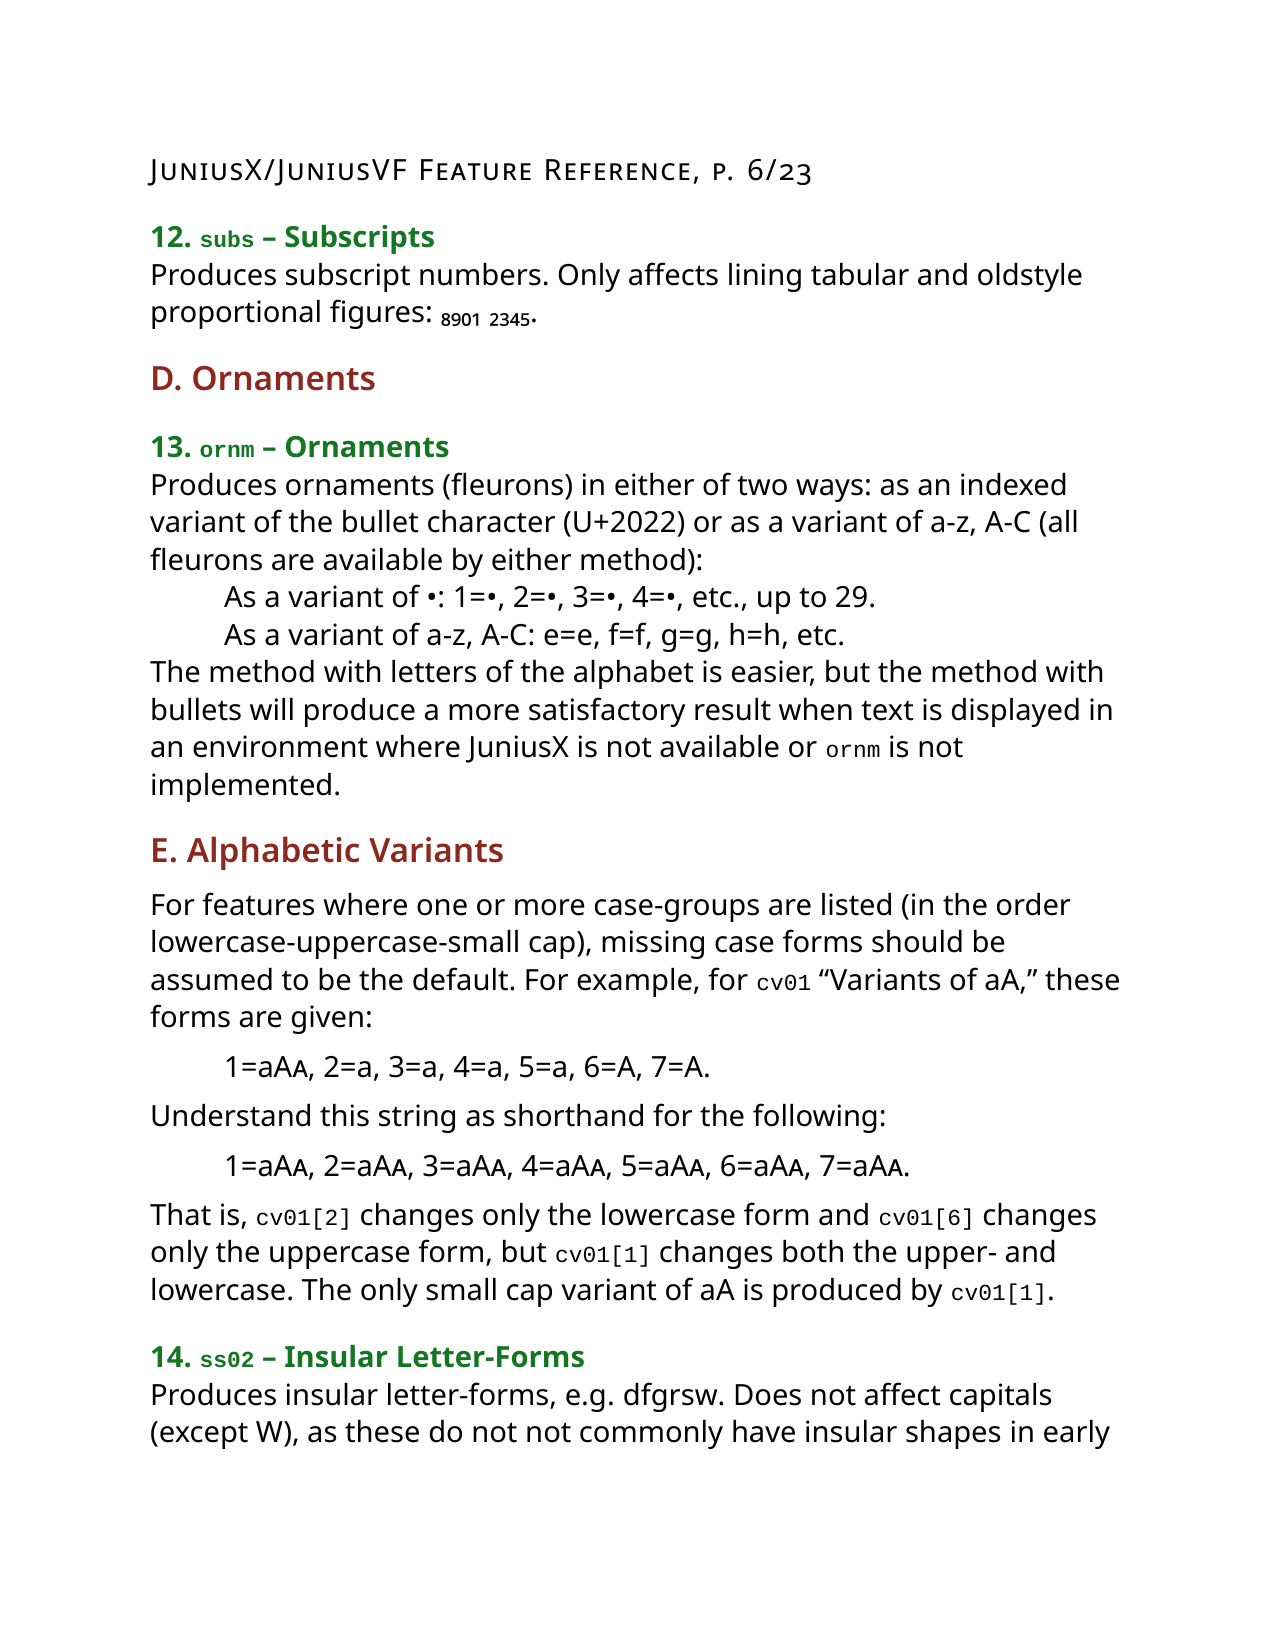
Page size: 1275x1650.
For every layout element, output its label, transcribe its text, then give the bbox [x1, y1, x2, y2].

text 1=aAa, 2=aAa, 3=aAa, 4=aAa, 5=aAa, 6=aAa, 7=aAa. [224, 1146, 1125, 1183]
text As a variant of •: 1=•, 2=•, 3=•, 4=•, etc., up to 29. [224, 577, 1125, 615]
text Understand this string as shorthand for the following: [150, 1096, 1125, 1134]
text Produces ornaments (fleurons) in either of two ways: as an indexed variant of the bullet character (U+2022) or as a variant of a-z, A-C (all fleurons are available by either method): [150, 465, 1125, 577]
text 1=aAa, 2=a, 3=a, 4=a, 5=a, 6=A, 7=A. [224, 1047, 1125, 1084]
subtitle 14. ss02 – Insular Letter-Forms [150, 1338, 1125, 1375]
text For features where one or more case-groups are listed (in the order lowercase-uppercase-small cap), missing case forms should be assumed to be the default. For example, for cv01 “Variants of aA,” these forms are given: [150, 885, 1125, 1035]
text The method with letters of the alphabet is easier, but the method with bullets will produce a more satisfactory result when text is displayed in an environment where JuniusX is not available or ornm is not implemented. [150, 652, 1125, 802]
text Produces subscript numbers. Only affects lining tabular and oldstyle proportional figures: 8901 2345. [150, 255, 1125, 330]
subtitle D. Ornaments [150, 360, 1125, 397]
subtitle 13. ornm – Ornaments [150, 427, 1125, 465]
text Produces insular letter-forms, e.g. dfgrsw. Does not affect capitals (except W), as these do not not commonly have insular shapes in early [150, 1375, 1125, 1450]
subtitle E. Alphabetic Variants [150, 832, 1125, 870]
subtitle 12. subs – Subscripts [150, 217, 1125, 255]
text As a variant of a-z, A-C: e=e, f=f, g=g, h=h, etc. [224, 615, 1125, 652]
text That is, cv01[2] changes only the lowercase form and cv01[6] changes only the uppercase form, but cv01[1] changes both the upper- and lowercase. The only small cap variant of aA is produced by cv01[1]. [150, 1195, 1125, 1308]
